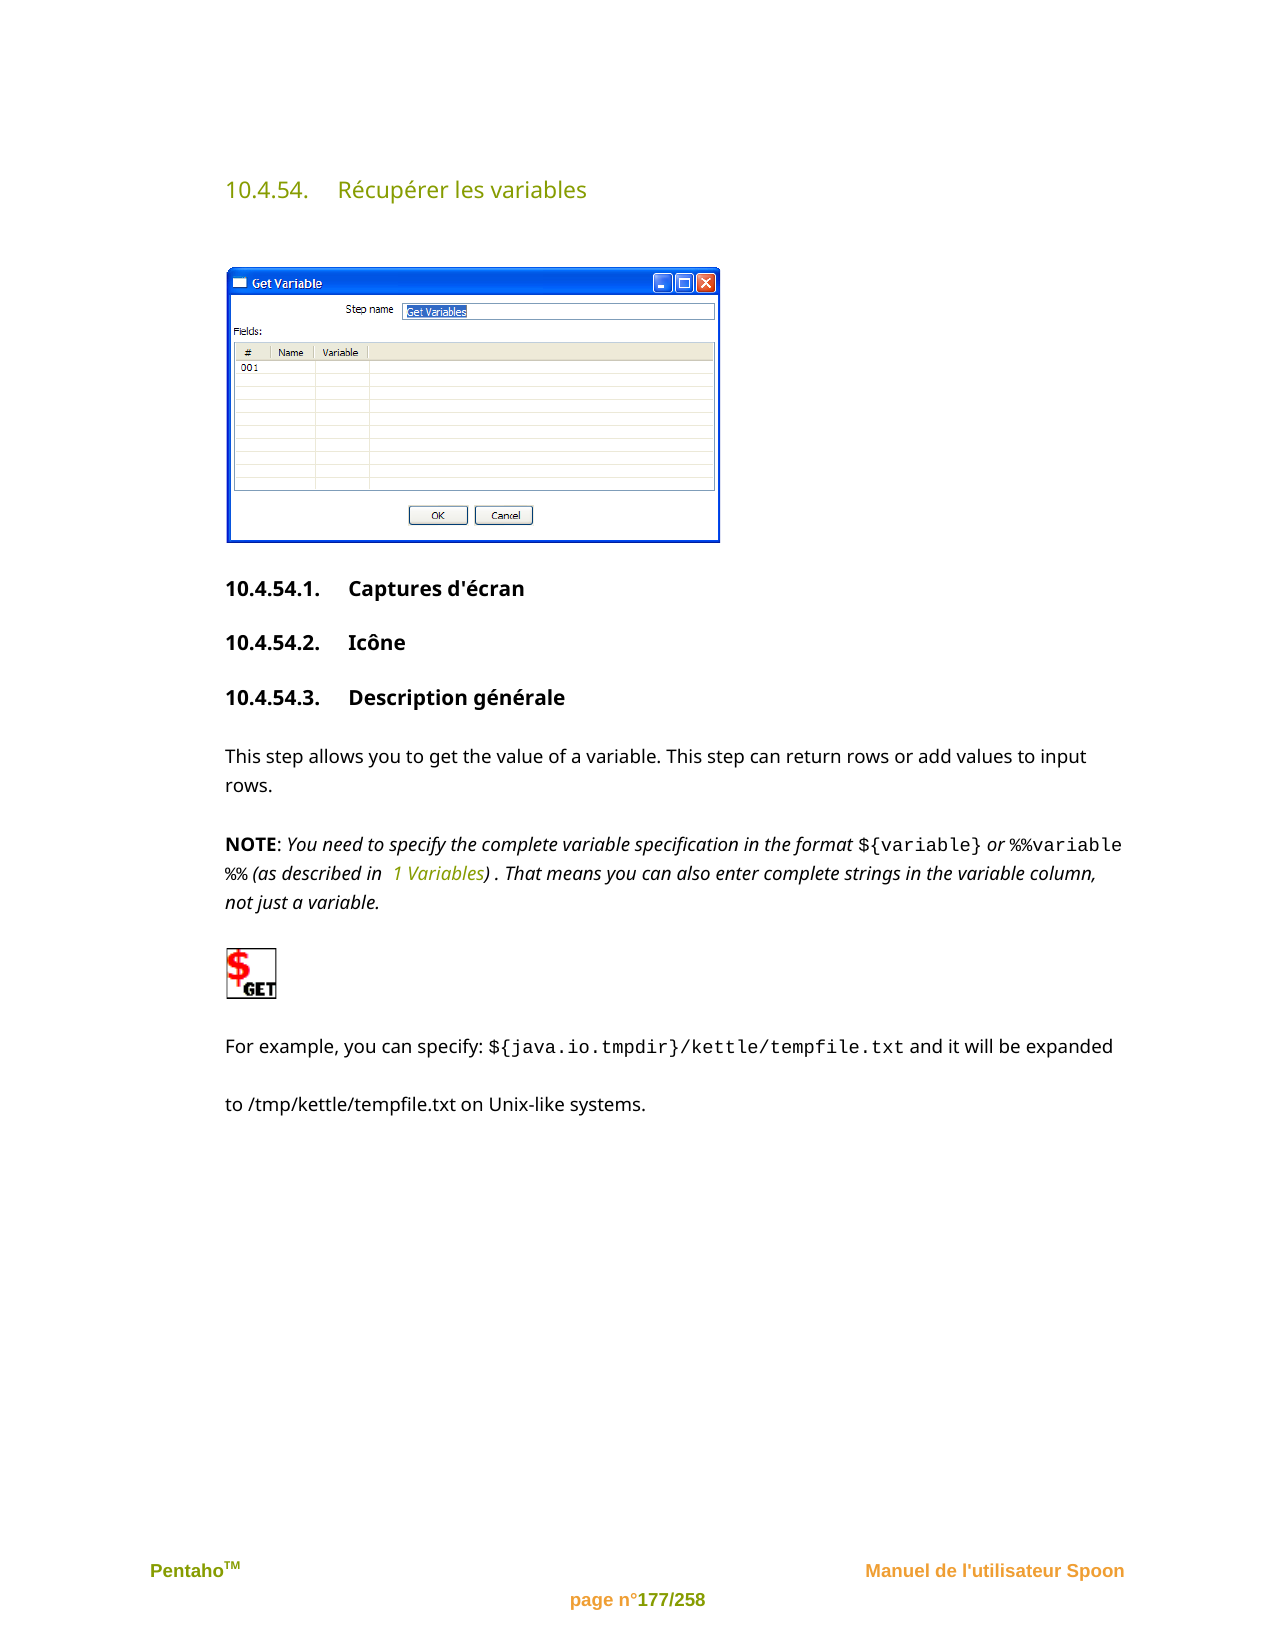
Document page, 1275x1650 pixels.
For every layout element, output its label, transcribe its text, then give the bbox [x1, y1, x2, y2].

text For example, you can specify: ${java.io.tmpdir}/kettle/tempfile.txt and it will be expanded [225, 945, 1125, 1059]
text NOTE: You need to specify the complete variable specification in the format ${variable} or %%variable%% (as described in 1 Variables) . That means you can also enter complete strings in the variable column, not just a variable. [225, 828, 1125, 916]
subtitle Captures d'écran [225, 229, 1125, 602]
subtitle Icône [225, 627, 1125, 657]
subtitle Récupérer les variables [225, 175, 1125, 204]
text to /tmp/kettle/tempfile.txt on Unix-like systems. [225, 1088, 1125, 1118]
text This step allows you to get the value of a variable. This step can return rows or add values to input rows. [225, 740, 1125, 798]
subtitle Description générale [225, 682, 1125, 711]
picture [226, 948, 277, 999]
